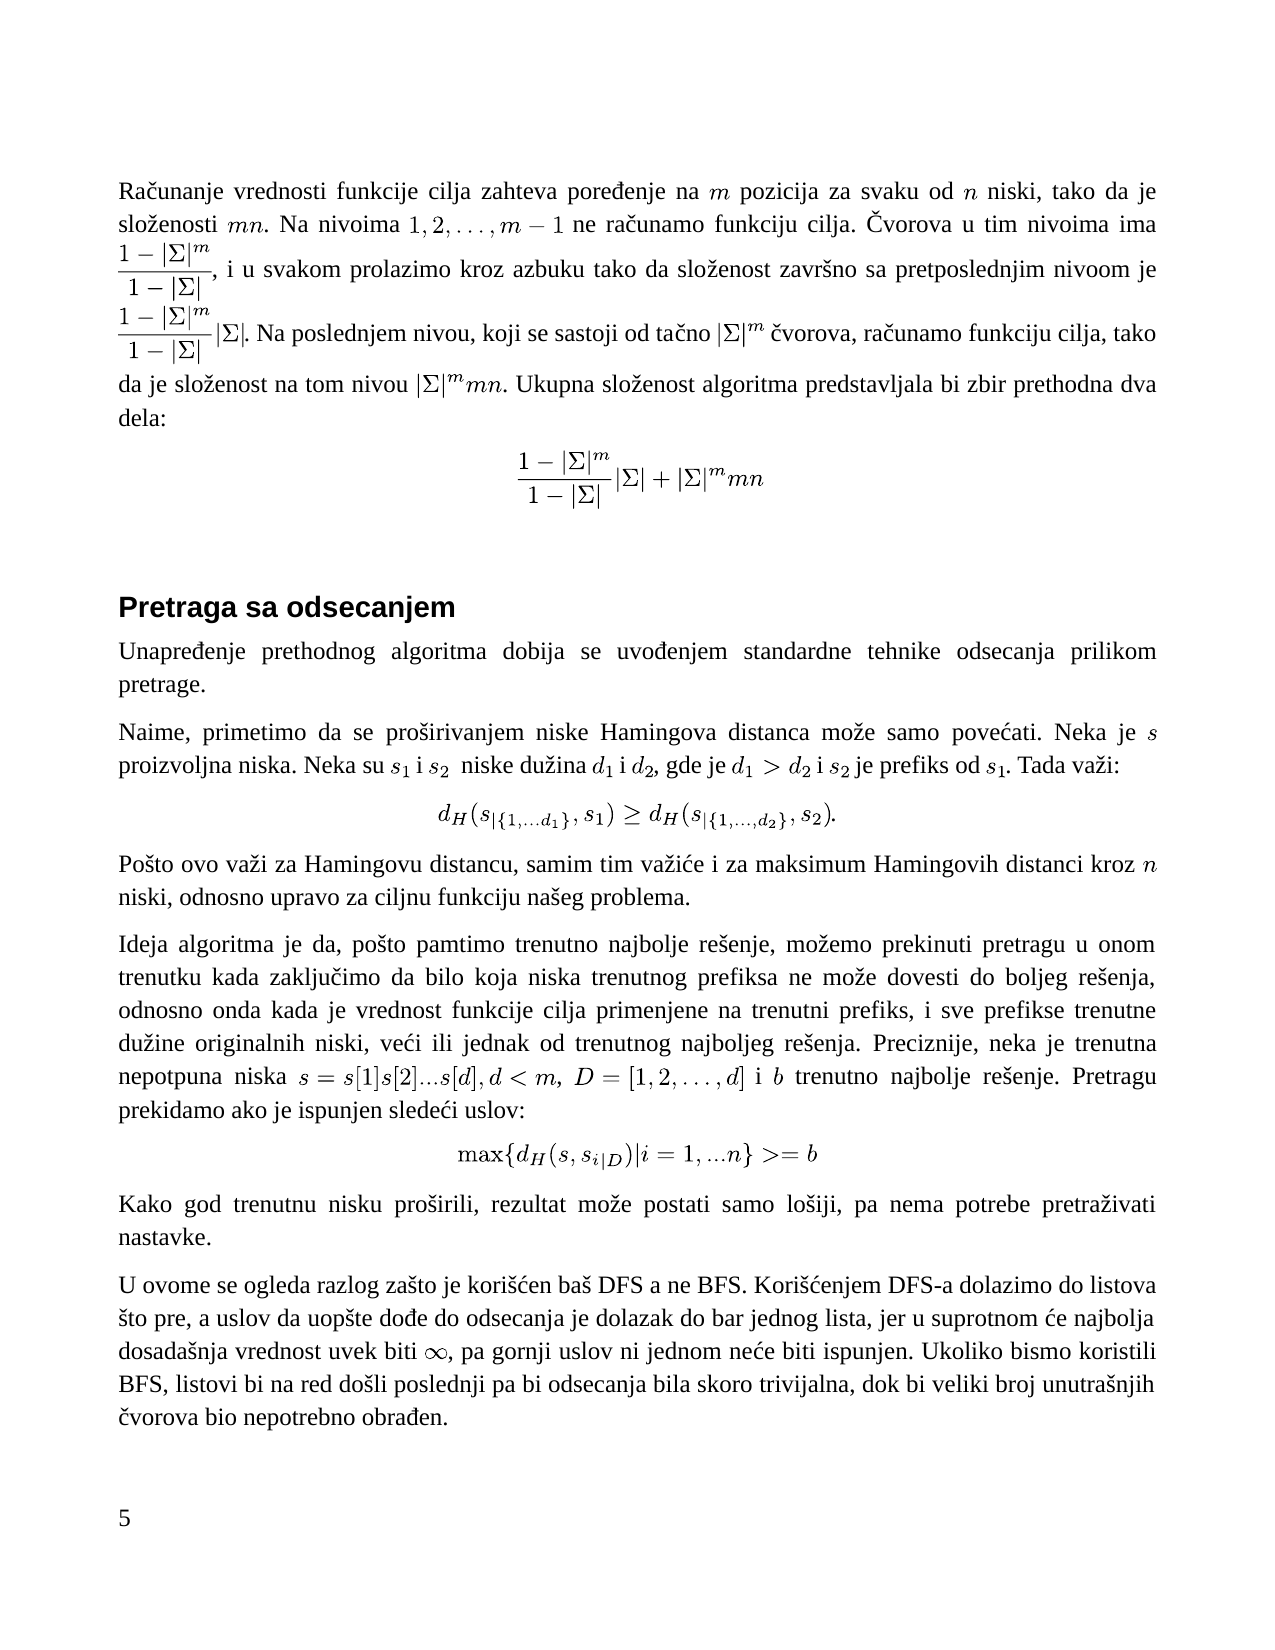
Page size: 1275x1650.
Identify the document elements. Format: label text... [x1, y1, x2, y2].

text U ovome se ogleda razlog zašto je korišćen baš DFS a ne BFS. Korišćenjem DFS-a dolazimo do listova što pre, a uslov da uopšte dođe do odsecanja je dolazak do bar jednog lista, jer u suprotnom će najbolja dosadašnja vrednost uvek biti , pa gornji uslov ni jednom neće biti ispunjen. Ukoliko bismo koristili BFS, listovi bi na red došli poslednji pa bi odsecanja bila skoro trivijalna, dok bi veliki broj unutrašnjih čvorova bio nepotrebno obrađen. [118, 1270, 1157, 1431]
text Računanje vrednosti funkcije cilja zahteva poređenje na pozicija za svaku od niski, tako da je složenosti . Na nivoima ne računamo funkciju cilja. Čvorova u tim nivoima ima , i u svakom prolazimo kroz azbuku tako da složenost završno sa pretposlednjim nivoom je . Na poslednjem nivou, koji se sastoji od tačno čvorova, računamo funkciju cilja, tako da je složenost na tom nivou . Ukupna složenost algoritma predstavljala bi zbir prethodna dva dela: [118, 176, 1157, 431]
text Kako god trenutnu nisku proširili, rezultat može postati samo lošiji, pa nema potrebe pretraživati nastavke. [118, 1189, 1157, 1251]
text Naime, primetimo da se proširivanjem niske Hamingova distanca može samo povećati. Neka je proizvoljna niska. Neka su i niske dužina i , gde je i je prefiks od . Tada važi: [118, 717, 1157, 779]
text Ideja algoritma je da, pošto pamtimo trenutno najbolje rešenje, možemo prekinuti pretragu u onom trenutku kada zaključimo da bilo koja niska trenutnog prefiksa ne može dovesti do boljeg rešenja, odnosno onda kada je vrednost funkcije cilja primenjene na trenutni prefiks, i sve prefikse trenutne dužine originalnih niski, veći ili jednak od trenutnog najboljeg rešenja. Preciznije, neka je trenutna nepotpuna niska , i trenutno najbolje rešenje. Pretragu prekidamo ako je ispunjen sledeći uslov: [118, 929, 1157, 1124]
text Pošto ovo važi za Hamingovu distancu, samim tim važiće i za maksimum Hamingovih distanci kroz niski, odnosno upravo za ciljnu funkciju našeg problema. [118, 849, 1157, 910]
text . [118, 798, 1157, 830]
text Unapređenje prethodnog algoritma dobija se uvođenjem standardne tehnike odsecanja prilikom pretrage. [118, 636, 1157, 698]
subtitle Pretraga sa odsecanjem [118, 590, 1157, 624]
